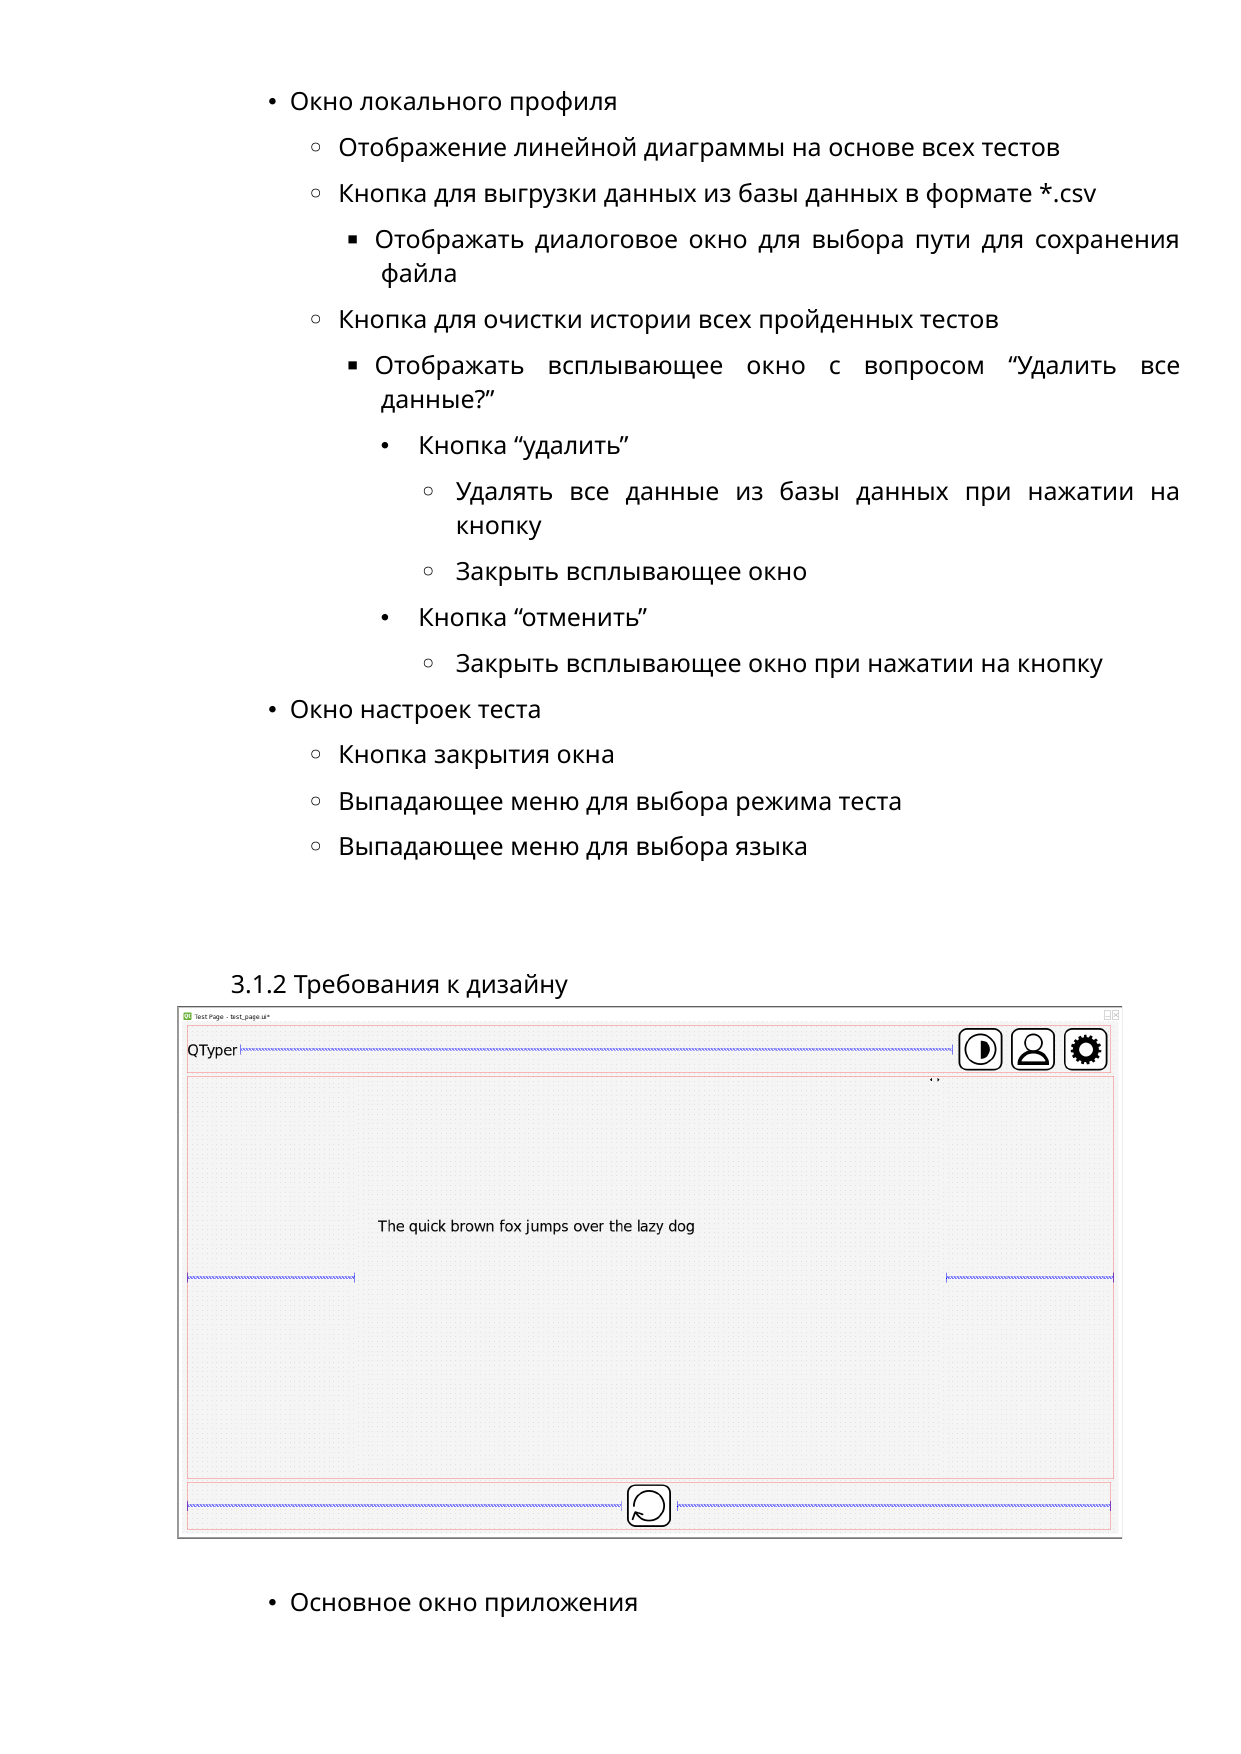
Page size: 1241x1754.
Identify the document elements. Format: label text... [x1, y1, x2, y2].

list Основное окно приложения [268, 1584, 1181, 1618]
list Отображение линейной диаграммы на основе всех тестов [306, 130, 1181, 164]
list Требования к дизайну [231, 967, 1181, 1001]
list Отображать всплывающее окно с вопросом “Удалить все данные?” [343, 347, 1181, 416]
list Кнопка закрытия окна [306, 737, 1181, 771]
picture [177, 1006, 1123, 1539]
list Выпадающее меню для выбора режима теста [306, 783, 1181, 817]
list Кнопка “отменить” [381, 599, 1181, 633]
list Закрыть всплывающее окно [418, 553, 1181, 587]
list Закрыть всплывающее окно при нажатии на кнопку [418, 645, 1181, 679]
list Удалять все данные из базы данных при нажатии на кнопку [418, 473, 1181, 542]
list Отображать диалоговое окно для выбора пути для сохранения файла [343, 222, 1181, 290]
list Окно настроек теста [268, 691, 1181, 725]
list Кнопка “удалить” [381, 427, 1181, 462]
list Окно локального профиля [268, 84, 1181, 118]
list Выпадающее меню для выбора языка [306, 829, 1181, 863]
list Кнопка для выгрузки данных из базы данных в формате *.csv [306, 176, 1181, 210]
list Кнопка для очистки истории всех пройденных тестов [306, 302, 1181, 336]
